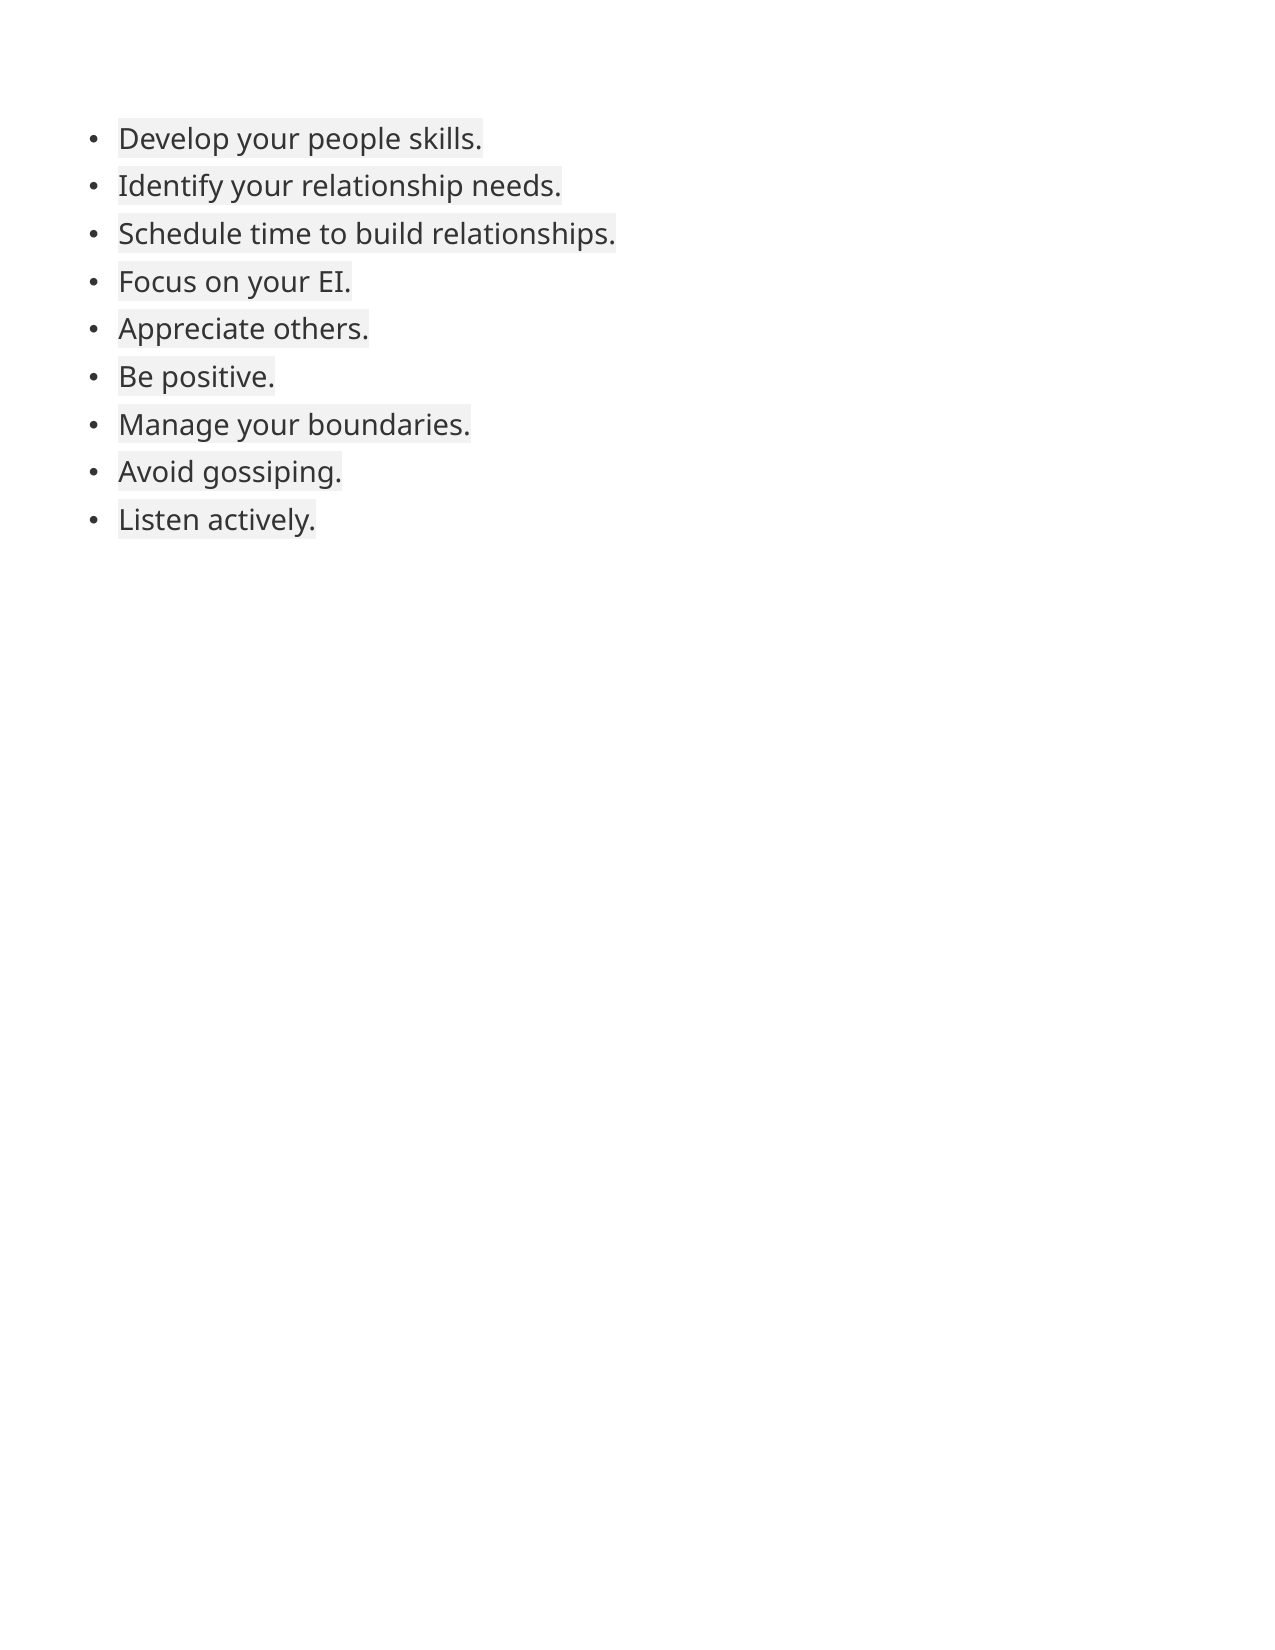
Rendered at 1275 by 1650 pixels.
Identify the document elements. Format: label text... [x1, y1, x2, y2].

list Avoid gossiping. [118, 451, 1157, 491]
list Appreciate others. [118, 308, 1157, 348]
list Focus on your EI. [118, 261, 1157, 301]
list Be positive. [118, 356, 1157, 396]
list Manage your boundaries. [118, 404, 1157, 443]
list Schedule time to build relationships. [118, 213, 1157, 253]
list Listen actively. [118, 499, 1157, 539]
list Develop your people skills. [118, 118, 1157, 158]
list Identify your relationship needs. [118, 166, 1157, 205]
